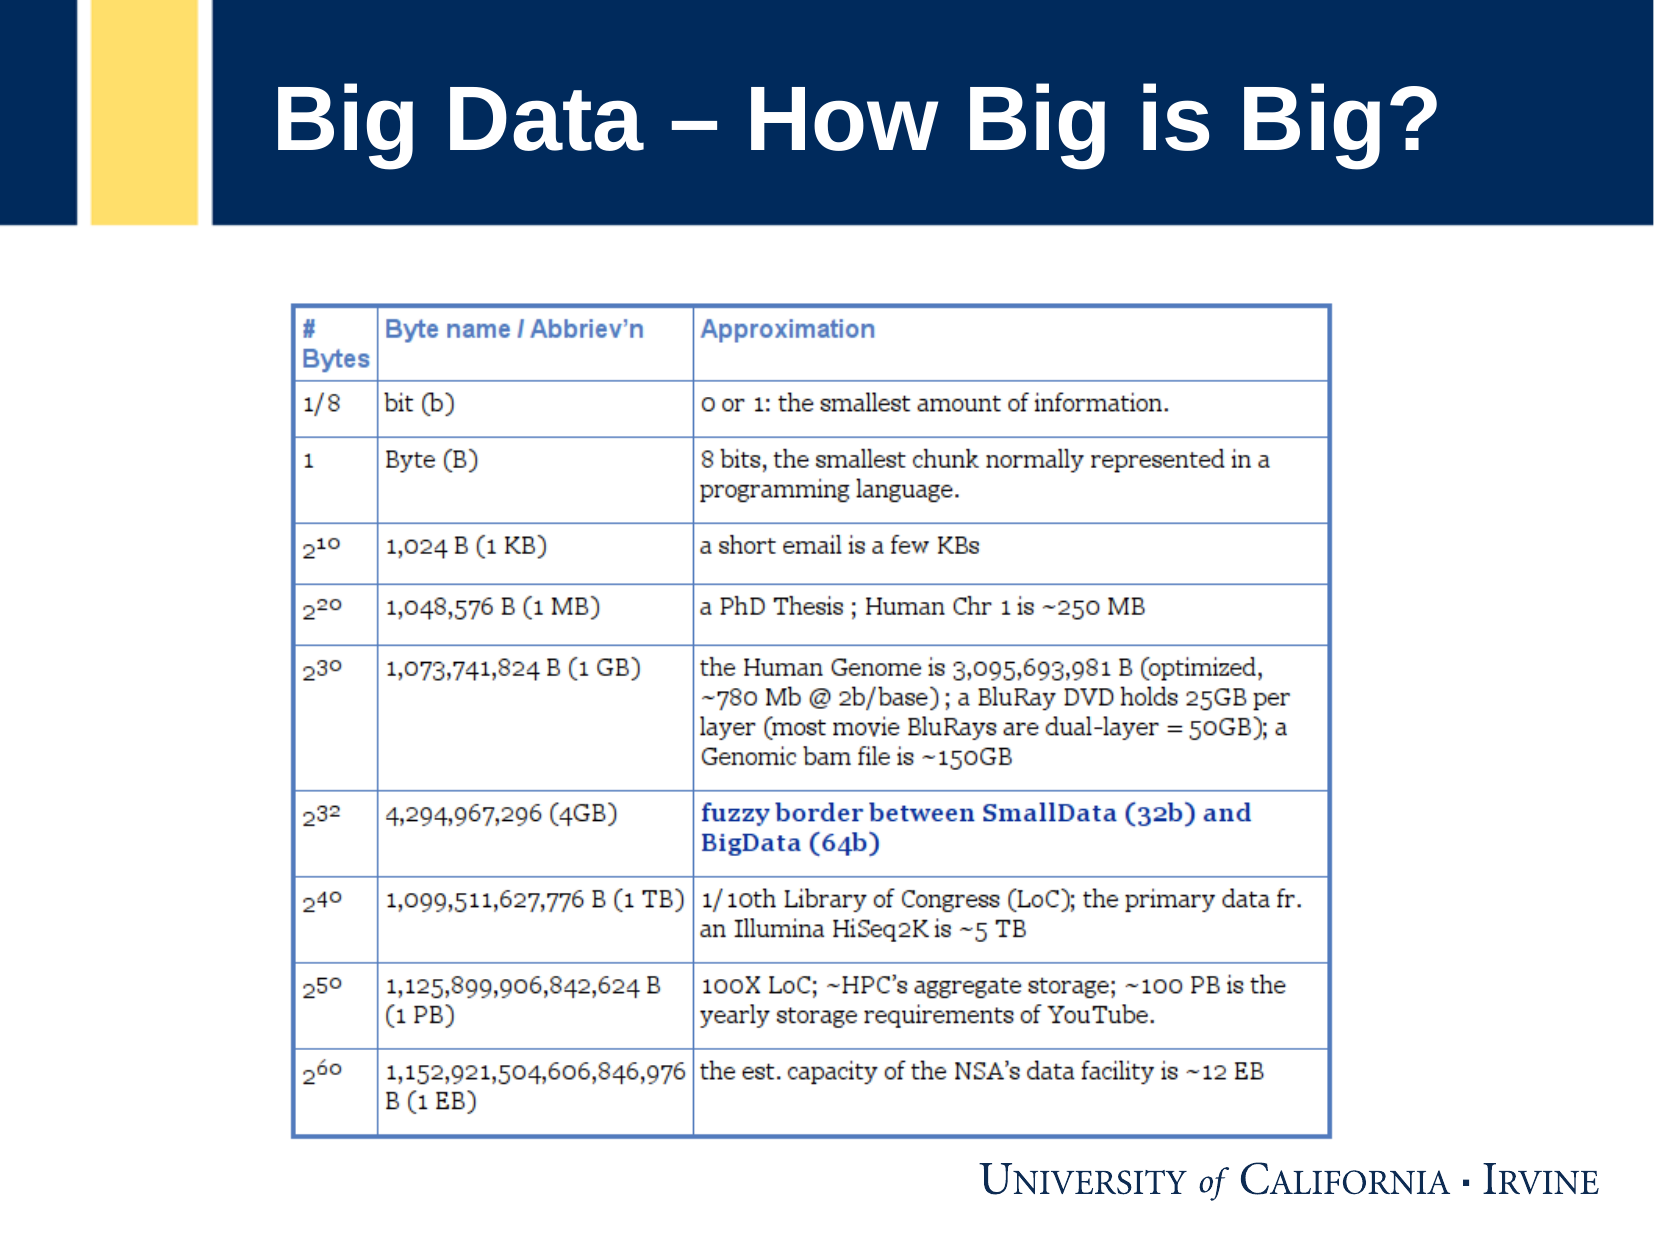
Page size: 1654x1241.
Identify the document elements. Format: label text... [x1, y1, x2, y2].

picture [0, 0, 1654, 1241]
title Big Data – How Big is Big? [257, 0, 1654, 228]
